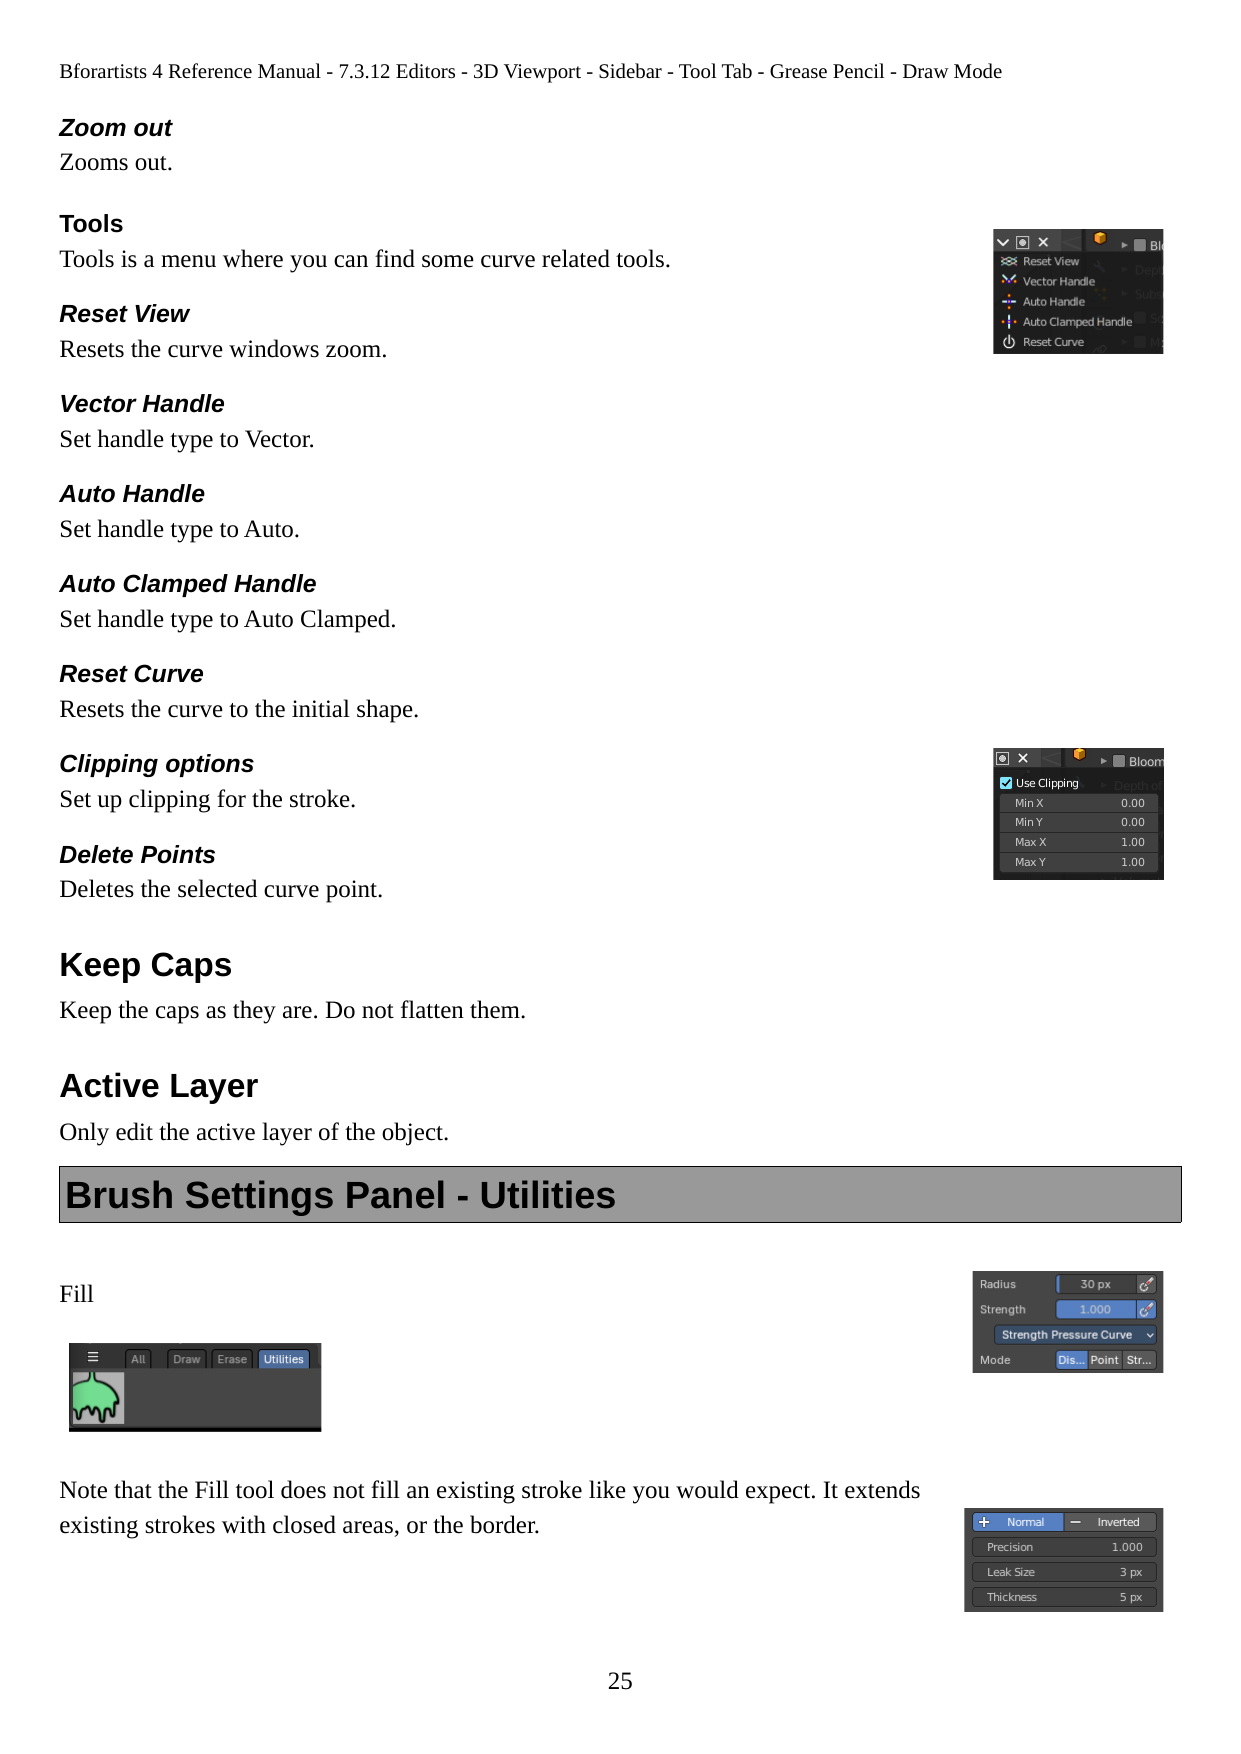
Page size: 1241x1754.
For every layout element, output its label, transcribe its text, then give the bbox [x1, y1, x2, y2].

text [1164, 1279, 1181, 1308]
text Set handle type to Auto. [59, 514, 1181, 543]
subtitle Zoom out [59, 113, 1181, 141]
text Resets the curve to the initial shape. [59, 694, 1181, 723]
text Set up clipping for the stroke. [59, 784, 993, 813]
subtitle Clipping options [59, 749, 993, 778]
text Only edit the active layer of the object. [59, 1117, 1181, 1145]
subtitle [1164, 840, 1181, 868]
text Deletes the selected curve point. [59, 874, 1181, 903]
subtitle Delete Points [59, 840, 993, 868]
text Tools is a menu where you can find some curve related tools. [59, 244, 993, 272]
text Set handle type to Vector. [59, 424, 1181, 453]
subtitle [1164, 299, 1181, 328]
text Set handle type to Auto Clamped. [59, 604, 1181, 633]
subtitle Auto Handle [59, 479, 1181, 508]
subtitle Auto Clamped Handle [59, 569, 1181, 598]
text Resets the curve windows zoom. [59, 334, 1181, 363]
subtitle Reset Curve [59, 659, 1181, 688]
text Keep the caps as they are. Do not flatten them. [59, 996, 1181, 1024]
subtitle Active Layer [59, 1065, 1181, 1104]
subtitle Keep Caps [59, 944, 1181, 983]
subtitle Vector Handle [59, 389, 1181, 418]
subtitle Tools [59, 209, 1181, 237]
picture [972, 1271, 1164, 1373]
text Fill [59, 1279, 972, 1308]
picture [964, 1508, 1164, 1612]
subtitle Reset View [59, 299, 993, 328]
text Note that the Fill tool does not fill an existing stroke like you would expect. It extends existing strokes with closed areas, or the border. [59, 1475, 1181, 1538]
text Zooms out. [59, 147, 1181, 176]
table_header Brush Settings Panel - Utilities [60, 1167, 1181, 1222]
picture [69, 1343, 322, 1432]
picture [993, 229, 1164, 354]
subtitle [1164, 749, 1181, 778]
picture [993, 748, 1164, 880]
